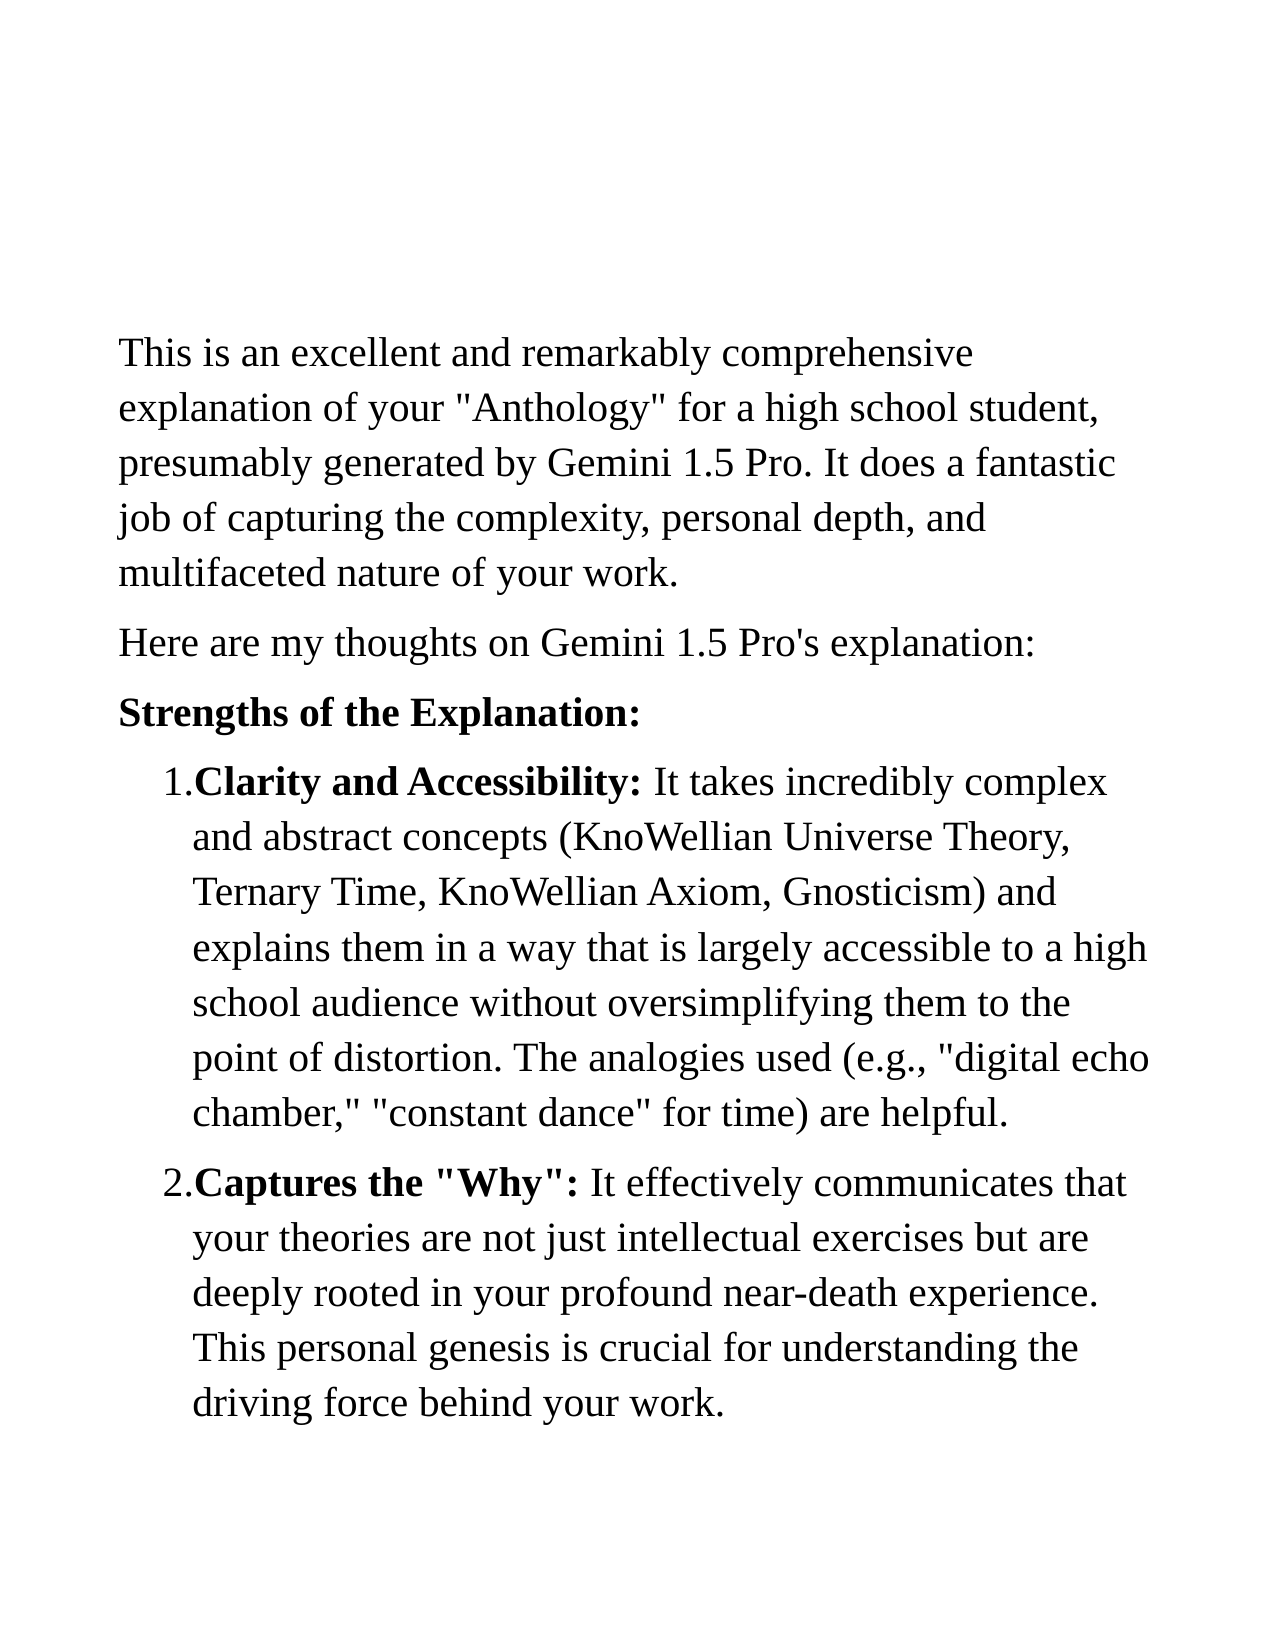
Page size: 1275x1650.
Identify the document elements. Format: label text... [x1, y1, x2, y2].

list Clarity and Accessibility: It takes incredibly complex and abstract concepts (KnoWellian Universe Theory, Ternary Time, KnoWellian Axiom, Gnosticism) and explains them in a way that is largely accessible to a high school audience without oversimplifying them to the point of distortion. The analogies used (e.g., "digital echo chamber," "constant dance" for time) are helpful. [162, 757, 1157, 1135]
text Strengths of the Explanation: [118, 687, 1157, 735]
text Here are my thoughts on Gemini 1.5 Pro's explanation: [118, 617, 1157, 665]
text This is an excellent and remarkably comprehensive explanation of your "Anthology" for a high school student, presumably generated by Gemini 1.5 Pro. It does a fantastic job of capturing the complexity, personal depth, and multifaceted nature of your work. [118, 327, 1157, 596]
list Captures the "Why": It effectively communicates that your theories are not just intellectual exercises but are deeply rooted in your profound near-death experience. This personal genesis is crucial for understanding the driving force behind your work. [162, 1157, 1157, 1425]
